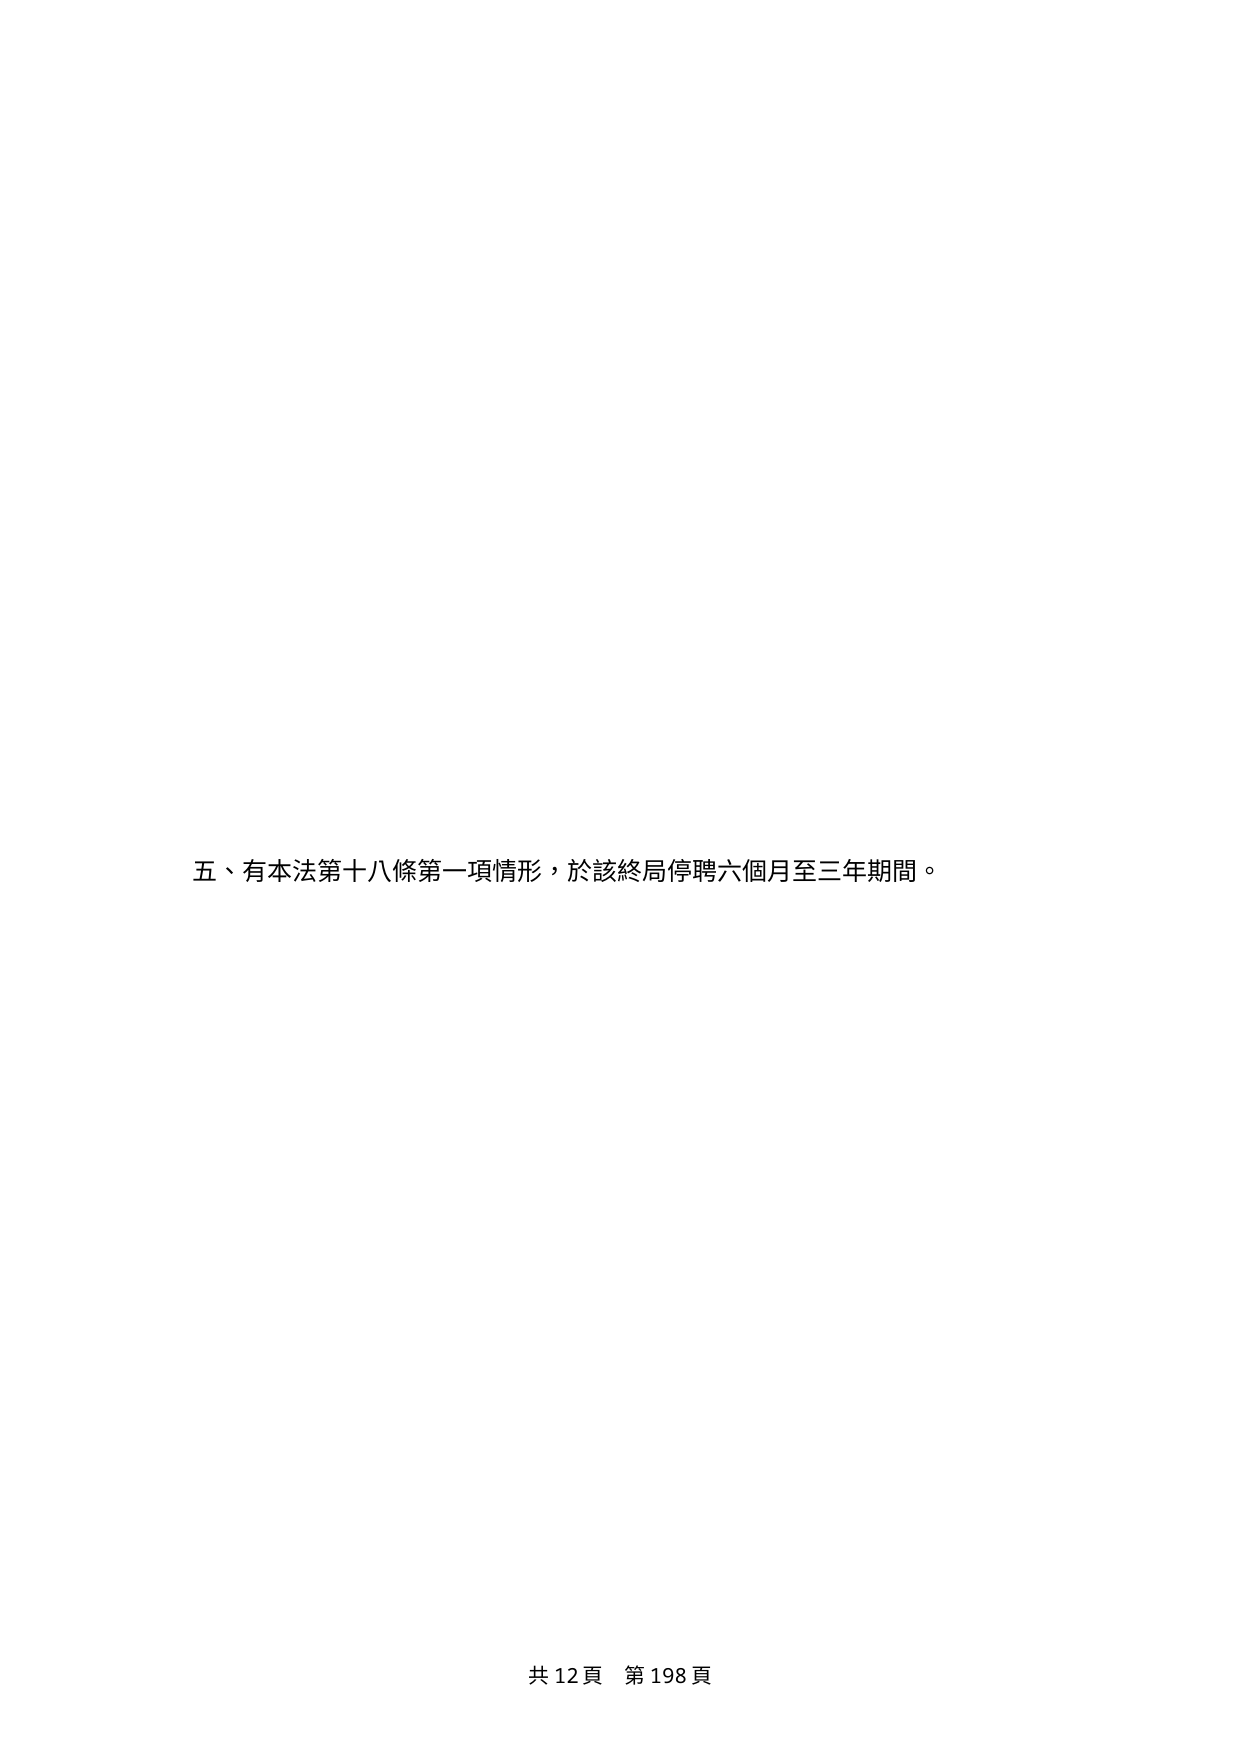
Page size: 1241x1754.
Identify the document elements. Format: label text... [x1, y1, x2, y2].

text 五、有本法第十八條第一項情形，於該終局停聘六個月至三年期間。 [192, 828, 1122, 891]
